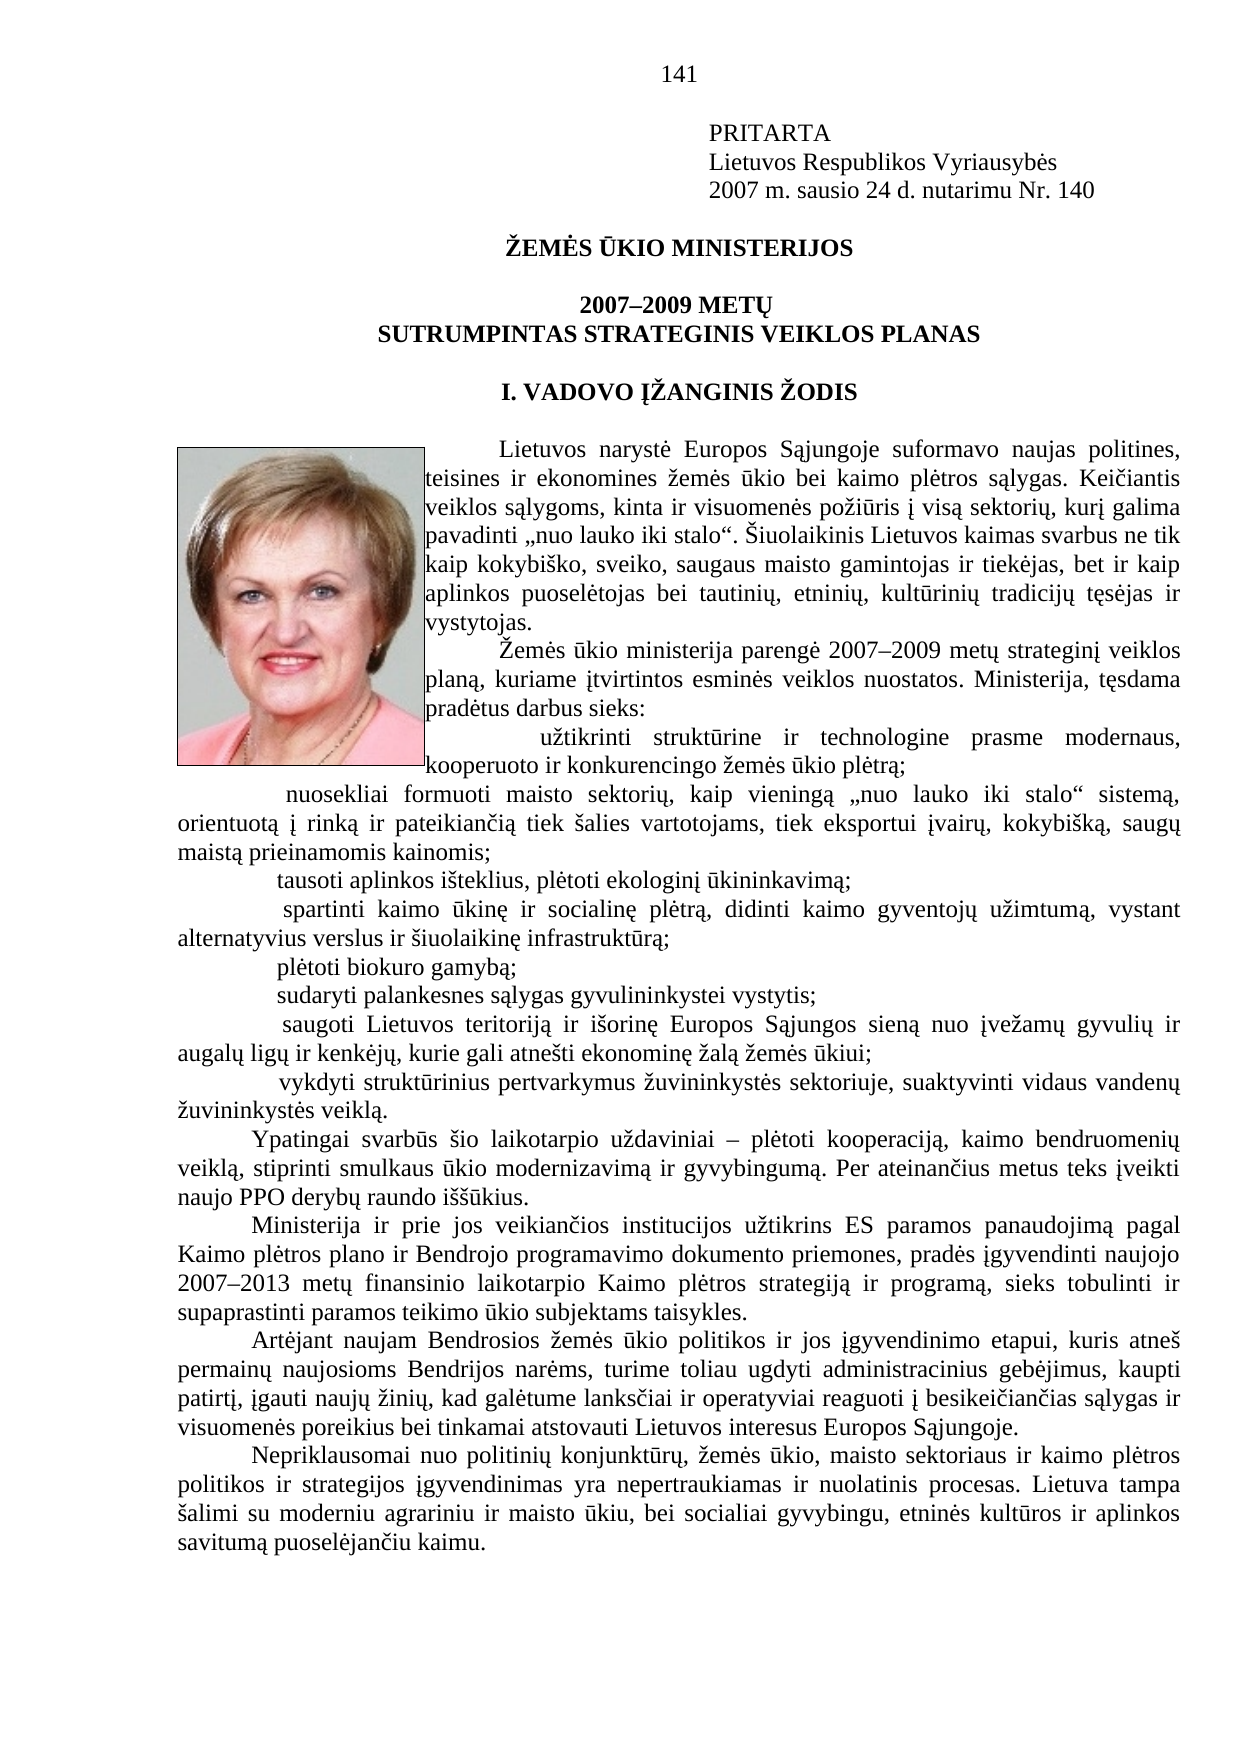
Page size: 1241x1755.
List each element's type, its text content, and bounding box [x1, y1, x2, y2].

text PRITARTA [177, 118, 1181, 147]
text  saugoti Lietuvos teritoriją ir išorinę Europos Sąjungos sieną nuo įvežamų gyvulių ir augalų ligų ir kenkėjų, kurie gali atnešti ekonominę žalą žemės ūkiui; [177, 1009, 1181, 1067]
text  sudaryti palankesnes sąlygas gyvulininkystei vystytis; [177, 981, 1181, 1009]
text Lietuvos Respublikos Vyriausybės [177, 147, 1181, 176]
text I. VADOVO ĮŽANGINIS ŽODIS [177, 377, 1181, 406]
text  spartinti kaimo ūkinę ir socialinę plėtrą, didinti kaimo gyventojų užimtumą, vystant alternatyvius verslus ir šiuolaikinę infrastruktūrą; [177, 894, 1181, 952]
text Žemės ūkio ministerija parengė 2007–2009 metų strateginį veiklos planą, kuriame įtvirtintos esminės veiklos nuostatos. Ministerija, tęsdama pradėtus darbus sieks: [425, 636, 1181, 722]
text Ministerija ir prie jos veikiančios institucijos užtikrins ES paramos panaudojimą pagal Kaimo plėtros plano ir Bendrojo programavimo dokumento priemones, pradės įgyvendinti naujojo 2007–2013 metų finansinio laikotarpio Kaimo plėtros strategiją ir programą, sieks tobulinti ir supaprastinti paramos teikimo ūkio subjektams taisykles. [177, 1211, 1181, 1326]
text Nepriklausomai nuo politinių konjunktūrų, žemės ūkio, maisto sektoriaus ir kaimo plėtros politikos ir strategijos įgyvendinimas yra nepertraukiamas ir nuolatinis procesas. Lietuva tampa šalimi su moderniu agrariniu ir maisto ūkiu, bei socialiai gyvybingu, etninės kultūros ir aplinkos savitumą puoselėjančiu kaimu. [177, 1441, 1181, 1556]
text Lietuvos narystė Europos Sąjungoje suformavo naujas politines, teisines ir ekonomines žemės ūkio bei kaimo plėtros sąlygas. Keičiantis veiklos sąlygoms, kinta ir visuomenės požiūris į visą sektorių, kurį galima pavadinti „nuo lauko iki stalo“. Šiuolaikinis Lietuvos kaimas svarbus ne tik kaip kokybiško, sveiko, saugaus maisto gamintojas ir tiekėjas, bet ir kaip aplinkos puoselėtojas bei tautinių, etninių, kultūrinių tradicijų tęsėjas ir vystytojas. [177, 434, 1181, 636]
text SUTRUMPINTAS STRATEGINIS VEIKLOS PLANAS [177, 319, 1181, 348]
text 2007–2009 METŲ [177, 291, 1181, 319]
text  nuosekliai formuoti maisto sektorių, kaip vieningą „nuo lauko iki stalo“ sistemą, orientuotą į rinką ir pateikiančią tiek šalies vartotojams, tiek eksportui įvairų, kokybišką, saugų maistą prieinamomis kainomis; [177, 779, 1181, 866]
text Ypatingai svarbūs šio laikotarpio uždaviniai – plėtoti kooperaciją, kaimo bendruomenių veiklą, stiprinti smulkaus ūkio modernizavimą ir gyvybingumą. Per ateinančius metus teks įveikti naujo PPO derybų raundo iššūkius. [177, 1124, 1181, 1211]
text  plėtoti biokuro gamybą; [177, 952, 1181, 981]
text  tausoti aplinkos išteklius, plėtoti ekologinį ūkininkavimą; [177, 866, 1181, 894]
text ŽEMĖS ŪKIO MINISTERIJOS [177, 233, 1181, 262]
text Artėjant naujam Bendrosios žemės ūkio politikos ir jos įgyvendinimo etapui, kuris atneš permainų naujosioms Bendrijos narėms, turime toliau ugdyti administracinius gebėjimus, kaupti patirtį, įgauti naujų žinių, kad galėtume lanksčiai ir operatyviai reaguoti į besikeičiančias sąlygas ir visuomenės poreikius bei tinkamai atstovauti Lietuvos interesus Europos Sąjungoje. [177, 1326, 1181, 1441]
text  užtikrinti struktūrine ir technologine prasme modernaus, kooperuoto ir konkurencingo žemės ūkio plėtrą; [177, 722, 1181, 779]
text 2007 m. sausio 24 d. nutarimu Nr. 140 [177, 176, 1181, 204]
text  vykdyti struktūrinius pertvarkymus žuvininkystės sektoriuje, suaktyvinti vidaus vandenų žuvininkystės veiklą. [177, 1067, 1181, 1124]
